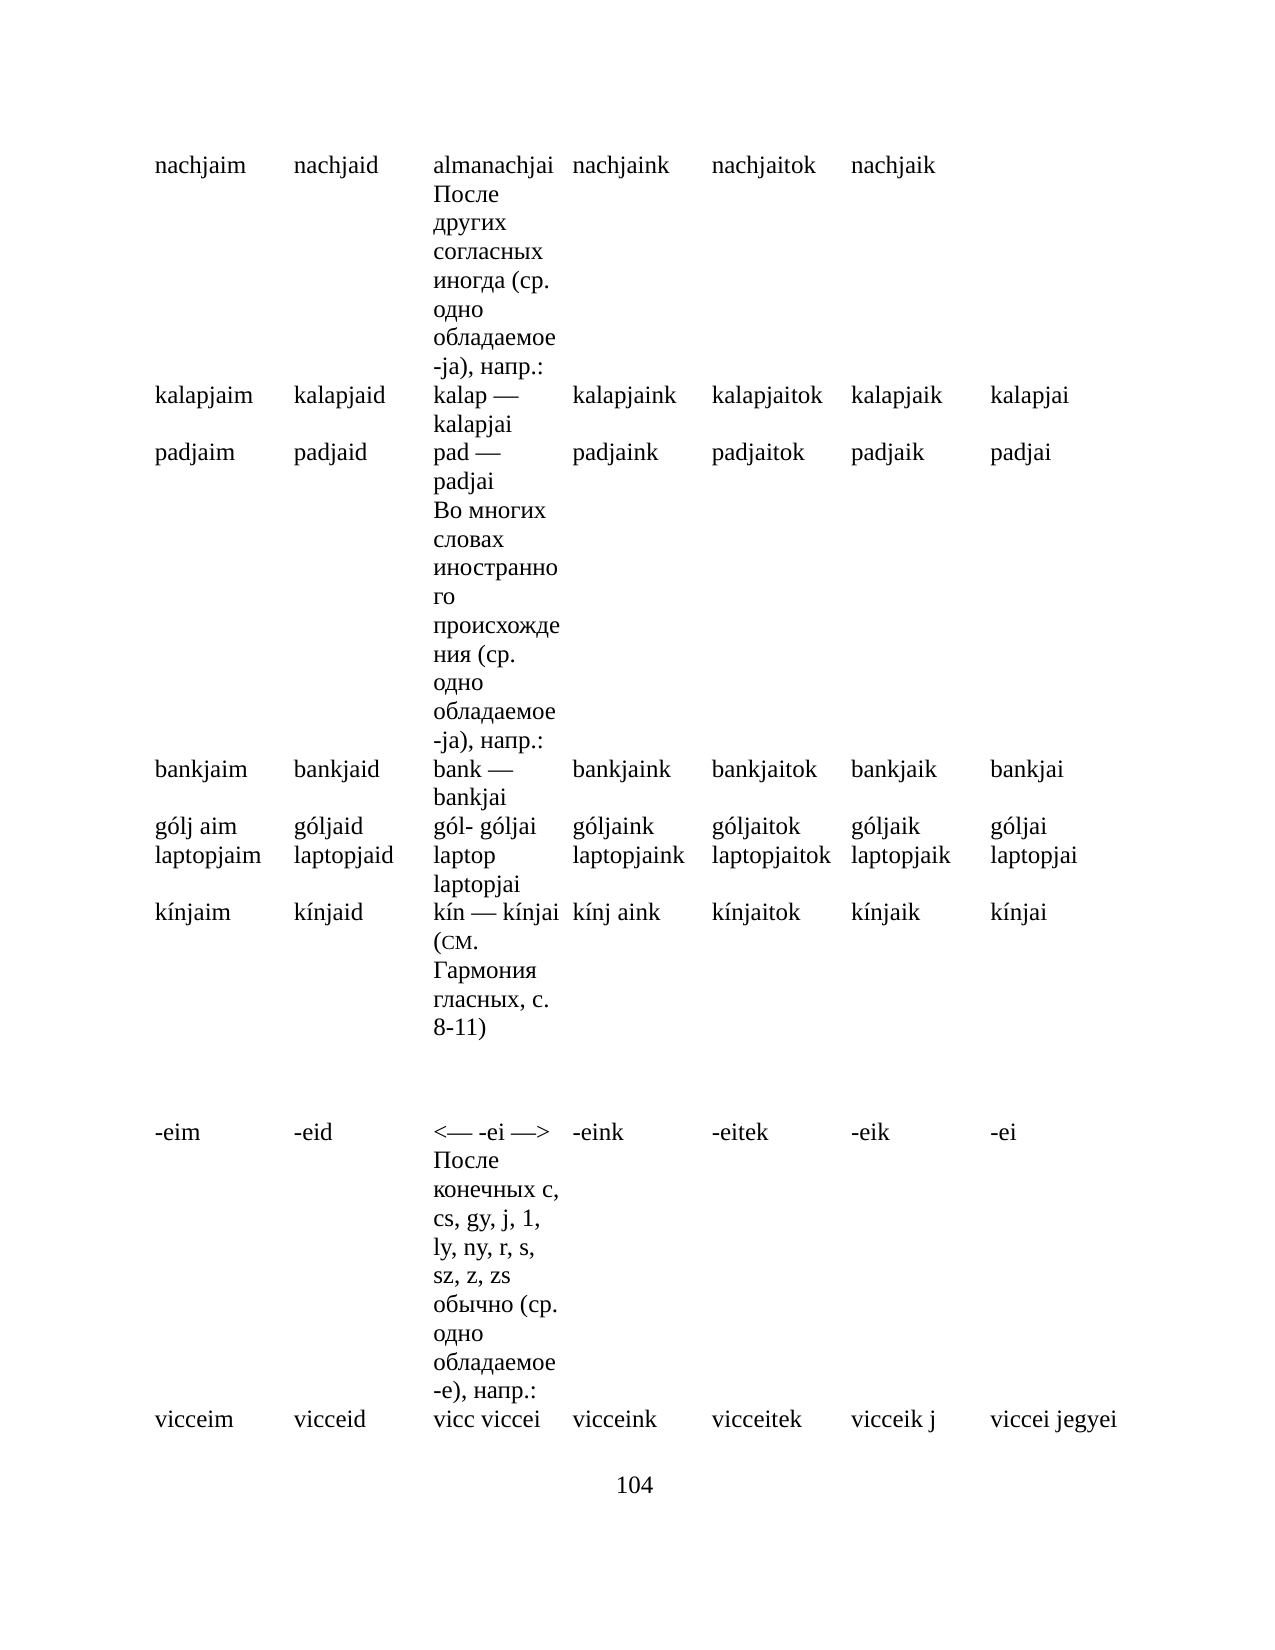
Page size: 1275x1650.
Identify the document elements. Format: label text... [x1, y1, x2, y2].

table_cell góljaid [289, 811, 428, 840]
table_cell kalapjaid [289, 380, 428, 437]
table_cell [289, 495, 428, 754]
table_cell laptopjai [986, 840, 1125, 897]
table_cell laptopjaitok [707, 840, 846, 897]
table_cell vicceink [568, 1404, 707, 1433]
table_cell [568, 179, 707, 380]
table_cell [289, 1145, 428, 1404]
table_cell viccei jegyei [986, 1404, 1125, 1433]
table_cell kalap — kalapjai [429, 380, 568, 437]
table_cell [150, 495, 289, 754]
table_cell [568, 1145, 707, 1404]
table_cell góljai [986, 811, 1125, 840]
table_cell laptopjaik [846, 840, 986, 897]
table_cell gól- góljai [429, 811, 568, 840]
table_cell bankjaik [846, 754, 986, 811]
table_cell almanachjai [429, 150, 568, 179]
table_header -eik [846, 1117, 986, 1145]
table_cell [707, 179, 846, 380]
table_cell vicc viccei [429, 1404, 568, 1433]
table_cell nachjaitok [707, 150, 846, 179]
table_cell vicceid [289, 1404, 428, 1433]
table_cell [846, 1145, 986, 1404]
table_cell bankjai [986, 754, 1125, 811]
table_cell kínj aink [568, 898, 707, 1041]
table_cell [289, 179, 428, 380]
table_cell kalapjai [986, 380, 1125, 437]
table_cell laptopjaid [289, 840, 428, 897]
table_cell [846, 495, 986, 754]
table_cell [150, 179, 289, 380]
table_cell padjaid [289, 438, 428, 495]
table_cell kínjaitok [707, 898, 846, 1041]
table_header -eid [289, 1117, 428, 1145]
table_cell laptopjaink [568, 840, 707, 897]
table_cell padjaik [846, 438, 986, 495]
table_cell laptopjaim [150, 840, 289, 897]
table_cell padjaitok [707, 438, 846, 495]
table_cell góljaink [568, 811, 707, 840]
table_cell góljaitok [707, 811, 846, 840]
table_header -eink [568, 1117, 707, 1145]
table_cell vicceim [150, 1404, 289, 1433]
table_cell [986, 495, 1125, 754]
table_cell padjai [986, 438, 1125, 495]
table_cell После конечных c, cs, gy, j, 1, ly, ny, r, s, sz, z, zs обычно (ср. одно обладаемое -е), напр.: [429, 1145, 568, 1404]
table_cell [707, 1145, 846, 1404]
table_cell После других согласных иногда (ср. одно обладаемое -ja), напр.: [429, 179, 568, 380]
table_cell [986, 150, 1125, 179]
table_cell bank — bankjai [429, 754, 568, 811]
table_cell kínjaik [846, 898, 986, 1041]
table_cell nachjaink [568, 150, 707, 179]
table_cell [986, 179, 1125, 380]
table_cell [986, 1145, 1125, 1404]
table_cell bankjaitok [707, 754, 846, 811]
table_cell kalapjaik [846, 380, 986, 437]
table_cell kínjai [986, 898, 1125, 1041]
table_header -eim [150, 1117, 289, 1145]
table_cell [707, 495, 846, 754]
table_cell kínjaid [289, 898, 428, 1041]
table_cell kalapjaim [150, 380, 289, 437]
table_cell vicceitek [707, 1404, 846, 1433]
table_cell kín — kínjai (cm. Гармония гласных, с. 8-11) [429, 898, 568, 1041]
table_cell [568, 495, 707, 754]
table_cell kalapjaitok [707, 380, 846, 437]
table_cell kínjaim [150, 898, 289, 1041]
table_cell vicceik j [846, 1404, 986, 1433]
table_cell nachjaim [150, 150, 289, 179]
table_cell nachjaid [289, 150, 428, 179]
table_cell kalapjaink [568, 380, 707, 437]
table_cell padjaink [568, 438, 707, 495]
table_cell bankjaink [568, 754, 707, 811]
table_cell gólj aim [150, 811, 289, 840]
table_header -ei [986, 1117, 1125, 1145]
table_cell bankjaim [150, 754, 289, 811]
table_cell pad — padjai [429, 438, 568, 495]
table_header <— -ei —> [429, 1117, 568, 1145]
table_cell [846, 179, 986, 380]
table_cell góljaik [846, 811, 986, 840]
table_cell nachjaik [846, 150, 986, 179]
table_cell Во многих словах иностранного происхождения (ср. одно обладаемое -ja), напр.: [429, 495, 568, 754]
table_cell padjaim [150, 438, 289, 495]
table_header -eitek [707, 1117, 846, 1145]
table_cell laptop laptopjai [429, 840, 568, 897]
table_cell [150, 1145, 289, 1404]
table_cell bankjaid [289, 754, 428, 811]
